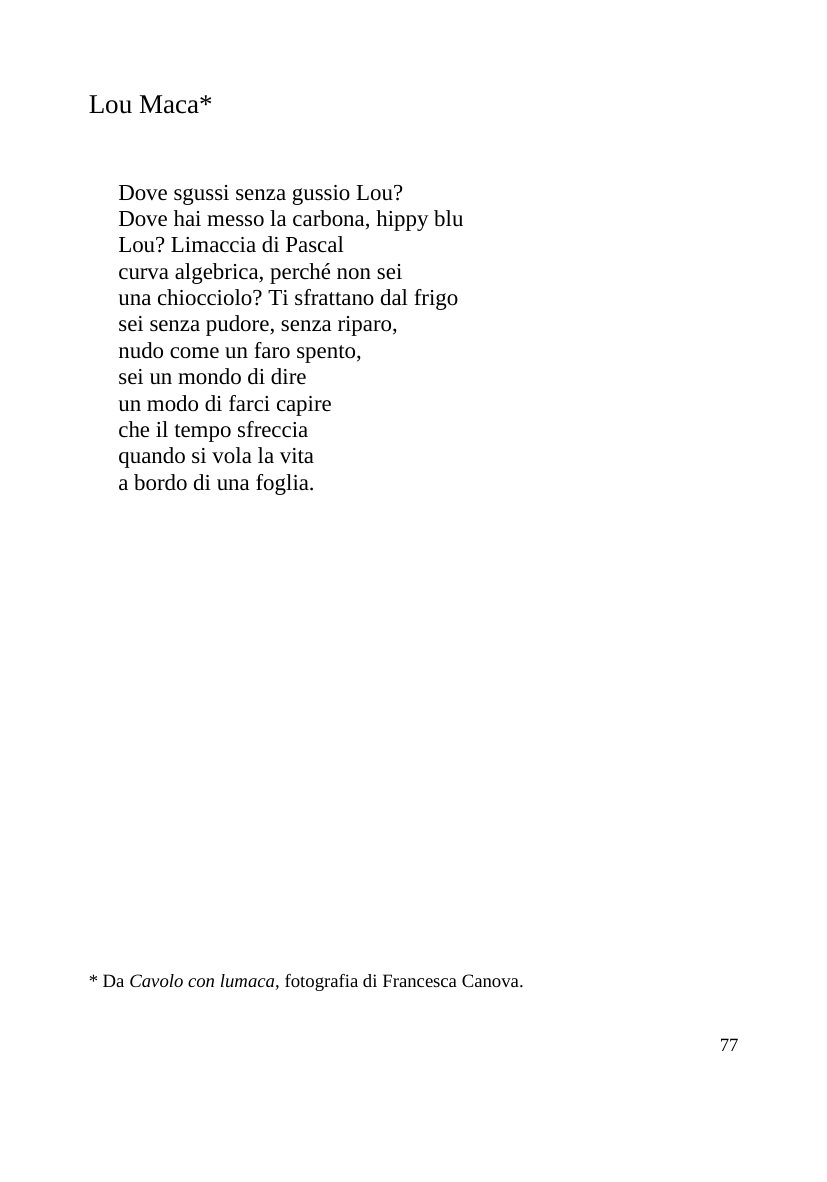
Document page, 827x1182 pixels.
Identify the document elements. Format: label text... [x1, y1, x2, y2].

text Dove hai messo la carbona, hippy blu [88, 205, 738, 231]
text sei senza pudore, senza riparo, [88, 311, 738, 337]
text una chiocciolo? Ti sfrattano dal frigo [88, 284, 738, 311]
text Lou? Limaccia di Pascal [88, 231, 738, 258]
text Dove sgussi senza gussio Lou? [88, 179, 738, 205]
text sei un mondo di dire [88, 363, 738, 389]
text curva algebrica, perché non sei [88, 258, 738, 284]
text a bordo di una foglia. [88, 469, 738, 495]
text * Da Cavolo con lumaca, fotografia di Francesca Canova. [88, 969, 738, 991]
text quando si vola la vita [88, 442, 738, 469]
text nudo come un faro spento, [88, 337, 738, 363]
text che il tempo sfreccia [88, 416, 738, 442]
text un modo di farci capire [88, 389, 738, 416]
text Lou Maca* [88, 88, 738, 120]
